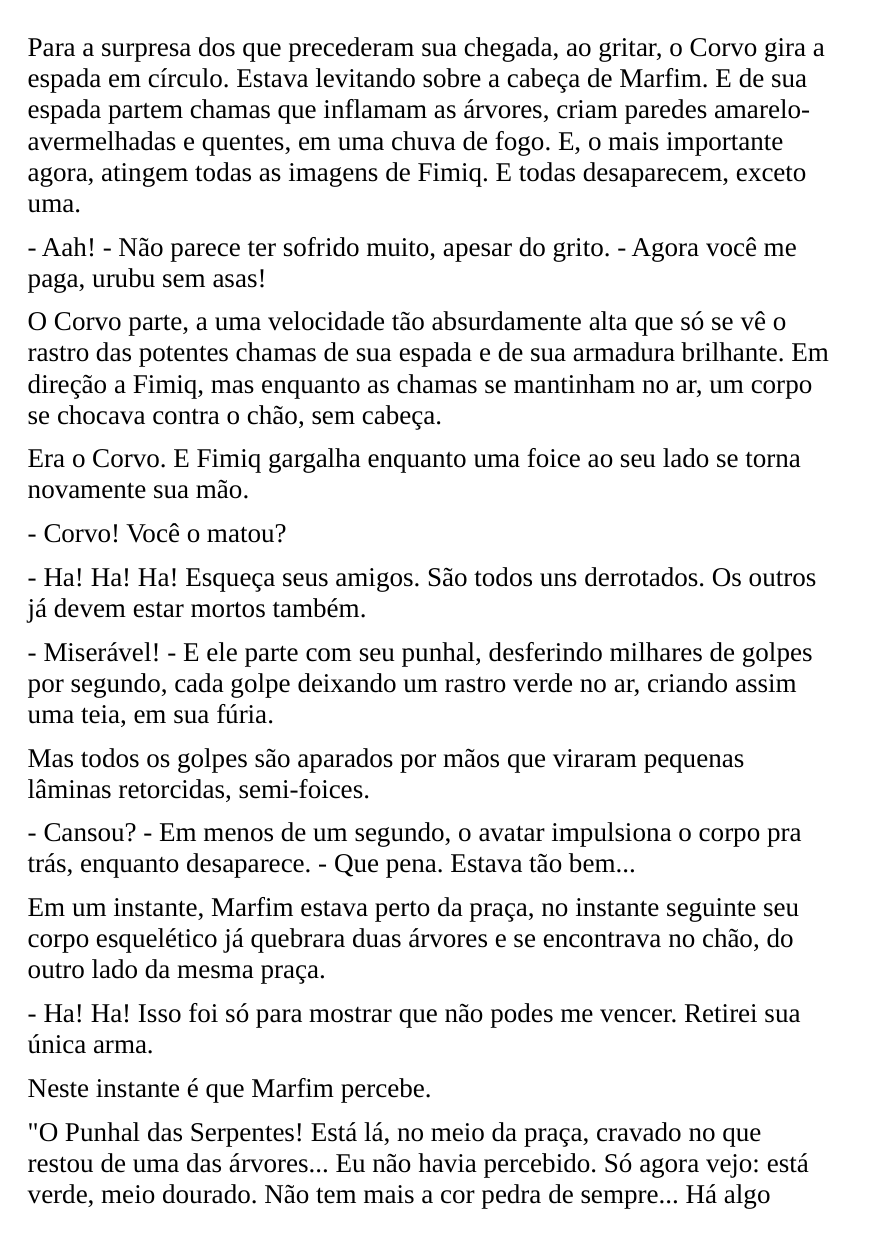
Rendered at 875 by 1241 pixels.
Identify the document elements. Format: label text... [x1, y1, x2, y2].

text - Miserável! - E ele parte com seu punhal, desferindo milhares de golpes por segundo, cada golpe deixando um rastro verde no ar, criando assim uma teia, em sua fúria. [27, 636, 832, 729]
text - Aah! - Não parece ter sofrido muito, apesar do grito. - Agora você me paga, urubu sem asas! [27, 231, 832, 293]
text Mas todos os golpes são aparados por mãos que viraram pequenas lâminas retorcidas, semi-foices. [27, 742, 832, 804]
text "O Punhal das Serpentes! Está lá, no meio da praça, cravado no que restou de uma das árvores... Eu não havia percebido. Só agora vejo: está verde, meio dourado. Não tem mais a cor pedra de sempre... Há algo [27, 1116, 832, 1209]
text Neste instante é que Marfim percebe. [27, 1072, 832, 1103]
text Era o Corvo. E Fimiq gargalha enquanto uma foice ao seu lado se torna novamente sua mão. [27, 442, 832, 505]
text - Cansou? - Em menos de um segundo, o avatar impulsiona o corpo pra trás, enquanto desaparece. - Que pena. Estava tão bem... [27, 816, 832, 879]
text - Ha! Ha! Isso foi só para mostrar que não podes me vencer. Retirei sua única arma. [27, 997, 832, 1059]
text Para a surpresa dos que precederam sua chegada, ao gritar, o Corvo gira a espada em círculo. Estava levitando sobre a cabeça de Marfim. E de sua espada partem chamas que inflamam as árvores, criam paredes amarelo-avermelhadas e quentes, em uma chuva de fogo. E, o mais importante agora, atingem todas as imagens de Fimiq. E todas desaparecem, exceto uma. [27, 31, 832, 218]
text - Ha! Ha! Ha! Esqueça seus amigos. São todos uns derrotados. Os outros já devem estar mortos também. [27, 561, 832, 623]
text O Corvo parte, a uma velocidade tão absurdamente alta que só se vê o rastro das potentes chamas de sua espada e de sua armadura brilhante. Em direção a Fimiq, mas enquanto as chamas se mantinham no ar, um corpo se chocava contra o chão, sem cabeça. [27, 305, 832, 430]
text - Corvo! Você o matou? [27, 517, 832, 548]
text Em um instante, Marfim estava perto da praça, no instante seguinte seu corpo esquelético já quebrara duas árvores e se encontrava no chão, do outro lado da mesma praça. [27, 891, 832, 985]
